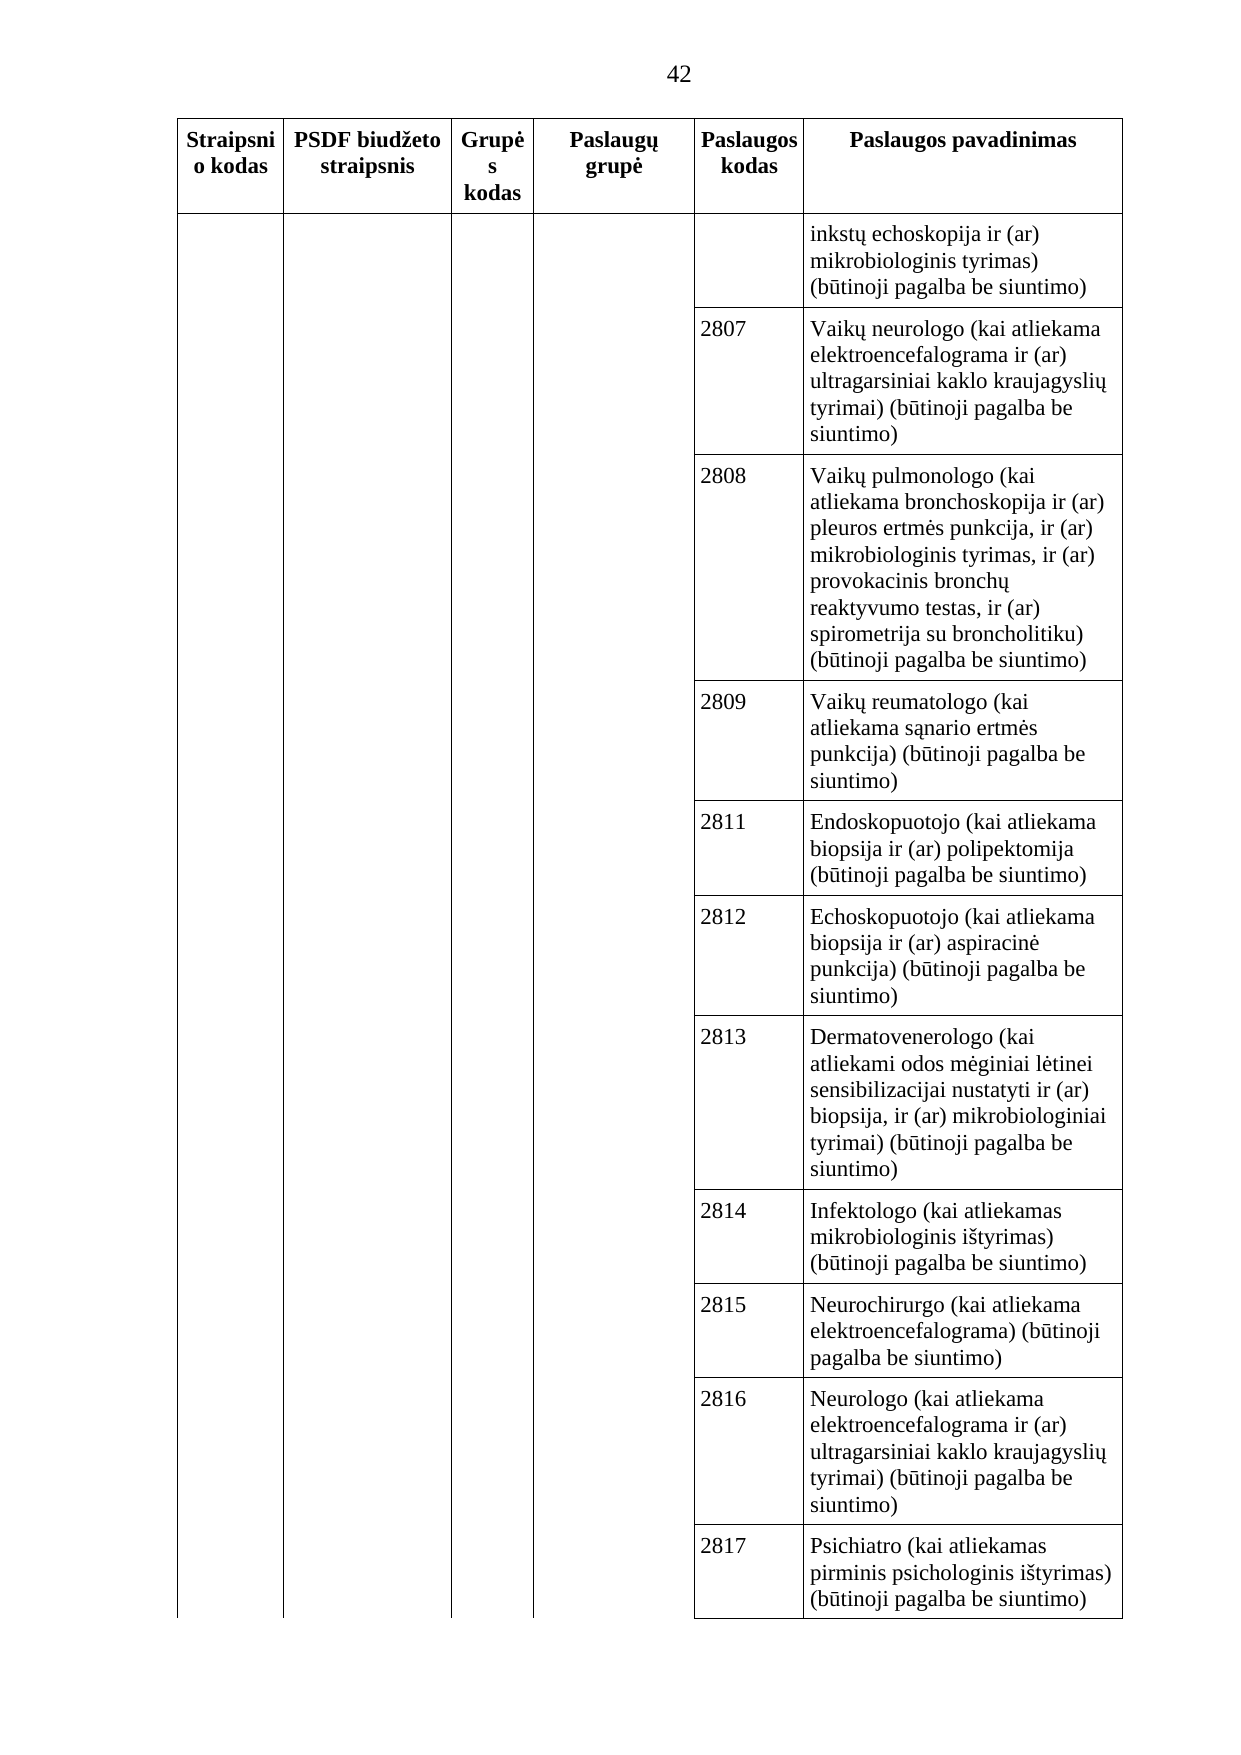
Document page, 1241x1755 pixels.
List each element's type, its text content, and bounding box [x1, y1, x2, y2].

table_cell [178, 1377, 283, 1524]
table_cell [534, 307, 694, 454]
table_cell [178, 680, 283, 800]
table_cell [284, 1015, 451, 1188]
table_header Paslaugos kodas [695, 119, 803, 212]
table_cell [452, 214, 533, 307]
table_cell [178, 307, 283, 454]
table_cell [284, 1189, 451, 1283]
table_cell [284, 1524, 451, 1618]
table_cell [284, 1377, 451, 1524]
table_cell [534, 800, 694, 894]
table_cell 2808 [695, 455, 803, 680]
table_cell Echoskopuotojo (kai atliekama biopsija ir (ar) aspiracinė punkcija) (būtinoji pagalba be siuntimo) [804, 896, 1122, 1015]
table_cell [284, 307, 451, 454]
table_cell [284, 800, 451, 894]
table_cell [452, 307, 533, 454]
table_cell [452, 1524, 533, 1618]
table_cell [284, 214, 451, 307]
table_cell [452, 800, 533, 894]
table_cell [452, 1377, 533, 1524]
table_cell [534, 895, 694, 1015]
table_cell [452, 895, 533, 1015]
table_cell Vaikų pulmonologo (kai atliekama bronchoskopija ir (ar) pleuros ertmės punkcija, ir (ar) mikrobiologinis tyrimas, ir (ar) provokacinis bronchų reaktyvumo testas, ir (ar) spirometrija su broncholitiku) (būtinoji pagalba be siuntimo) [804, 455, 1122, 680]
table_cell [178, 214, 283, 307]
table_cell 2817 [695, 1525, 803, 1618]
table_cell [178, 1015, 283, 1188]
table_cell [534, 214, 694, 307]
table_cell 2816 [695, 1378, 803, 1524]
table_cell [695, 214, 803, 307]
table_cell Vaikų neurologo (kai atliekama elektroencefalograma ir (ar) ultragarsiniai kaklo kraujagyslių tyrimai) (būtinoji pagalba be siuntimo) [804, 308, 1122, 454]
table_cell [534, 454, 694, 680]
table_cell [284, 454, 451, 680]
table_cell [178, 800, 283, 894]
table_cell [534, 1015, 694, 1188]
table_cell inkstų echoskopija ir (ar) mikrobiologinis tyrimas) (būtinoji pagalba be siuntimo) [804, 214, 1122, 307]
table_cell Psichiatro (kai atliekamas pirminis psichologinis ištyrimas) (būtinoji pagalba be siuntimo) [804, 1525, 1122, 1618]
table_cell [178, 895, 283, 1015]
table_cell [452, 1283, 533, 1377]
table_cell 2812 [695, 896, 803, 1015]
table_cell [178, 1283, 283, 1377]
table_header Paslaugų grupė [534, 119, 694, 212]
table_cell [534, 1189, 694, 1283]
table_cell [178, 1189, 283, 1283]
table_cell [178, 1524, 283, 1618]
table_cell Vaikų reumatologo (kai atliekama sąnario ertmės punkcija) (būtinoji pagalba be siuntimo) [804, 681, 1122, 800]
table_header PSDF biudžeto straipsnis [284, 119, 451, 212]
table_header Grupės kodas [452, 119, 533, 212]
table_cell [284, 680, 451, 800]
table_cell [284, 895, 451, 1015]
table_cell 2813 [695, 1016, 803, 1188]
table_cell [284, 1283, 451, 1377]
table_cell 2807 [695, 308, 803, 454]
table_cell 2811 [695, 801, 803, 894]
table_cell 2815 [695, 1284, 803, 1377]
table_cell [534, 680, 694, 800]
table_cell [452, 680, 533, 800]
table_cell Infektologo (kai atliekamas mikrobiologinis ištyrimas) (būtinoji pagalba be siuntimo) [804, 1190, 1122, 1283]
table_cell [178, 454, 283, 680]
table_cell Dermatovenerologo (kai atliekami odos mėginiai lėtinei sensibilizacijai nustatyti ir (ar) biopsija, ir (ar) mikrobiologiniai tyrimai) (būtinoji pagalba be siuntimo) [804, 1016, 1122, 1188]
table_header Paslaugos pavadinimas [804, 119, 1122, 212]
table_cell Neurologo (kai atliekama elektroencefalograma ir (ar) ultragarsiniai kaklo kraujagyslių tyrimai) (būtinoji pagalba be siuntimo) [804, 1378, 1122, 1524]
table_cell Neurochirurgo (kai atliekama elektroencefalograma) (būtinoji pagalba be siuntimo) [804, 1284, 1122, 1377]
table_cell [452, 1189, 533, 1283]
table_cell Endoskopuotojo (kai atliekama biopsija ir (ar) polipektomija (būtinoji pagalba be siuntimo) [804, 801, 1122, 894]
table_cell [534, 1377, 694, 1524]
table_cell [452, 1015, 533, 1188]
table_cell [534, 1283, 694, 1377]
table_cell 2814 [695, 1190, 803, 1283]
table_header Straipsnio kodas [178, 119, 283, 212]
table_cell 2809 [695, 681, 803, 800]
table_cell [534, 1524, 694, 1618]
table_cell [452, 454, 533, 680]
